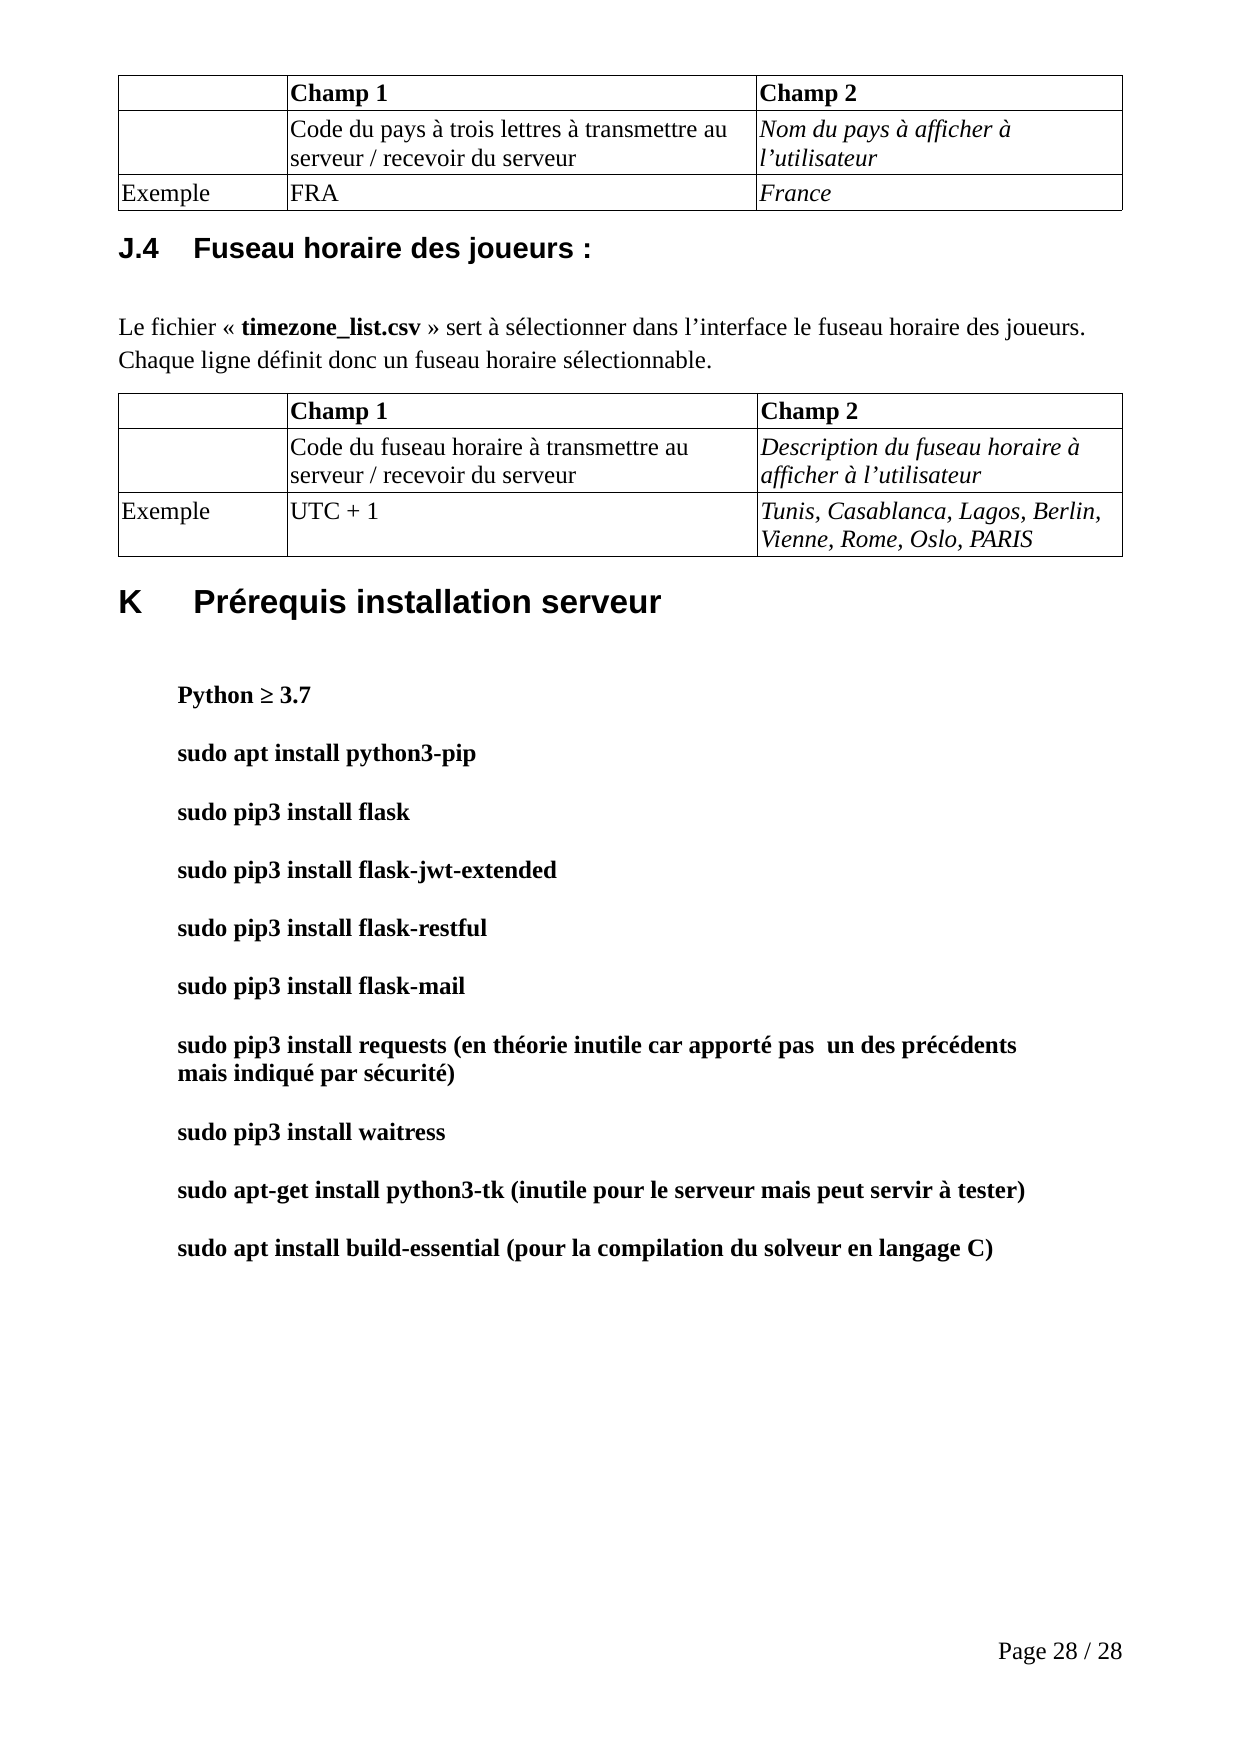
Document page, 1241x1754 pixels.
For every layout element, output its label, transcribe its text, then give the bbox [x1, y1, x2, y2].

table_header [119, 394, 287, 428]
table_cell FRA [288, 175, 756, 210]
text sudo apt-get install python3-tk (inutile pour le serveur mais peut servir à tester) [177, 1175, 1063, 1204]
text sudo apt install python3-pip [177, 738, 1063, 767]
table_cell Code du pays à trois lettres à transmettre au serveur / recevoir du serveur [288, 111, 756, 174]
table_cell [119, 111, 287, 174]
table_header Champ 1 [288, 76, 756, 110]
text Python ≥ 3.7 [177, 680, 1063, 709]
table_cell Tunis, Casablanca, Lagos, Berlin, Vienne, Rome, Oslo, PARIS [758, 493, 1122, 556]
table_cell Nom du pays à afficher à l’utilisateur [757, 111, 1122, 174]
table_cell Description du fuseau horaire à afficher à l’utilisateur [758, 429, 1122, 492]
table_cell Code du fuseau horaire à transmettre au serveur / recevoir du serveur [288, 429, 757, 492]
table_cell Exemple [119, 175, 287, 210]
table_cell UTC + 1 [288, 493, 757, 556]
table_cell [119, 429, 287, 492]
table_header Champ 2 [758, 394, 1122, 428]
text sudo apt install build-essential (pour la compilation du solveur en langage C) [177, 1233, 1063, 1262]
subtitle Fuseau horaire des joueurs : [118, 231, 1122, 264]
text sudo pip3 install flask [177, 797, 1063, 826]
table_header Champ 1 [288, 394, 757, 428]
table_cell France [757, 175, 1122, 210]
table_header [119, 76, 287, 110]
text sudo pip3 install flask-mail [177, 971, 1063, 1000]
subtitle Prérequis installation serveur [118, 582, 1122, 620]
text Le fichier « timezone_list.csv » sert à sélectionner dans l’interface le fuseau horaire des joueurs. Chaque ligne définit donc un fuseau horaire sélectionnable. [118, 312, 1122, 374]
text sudo pip3 install waitress [177, 1117, 1063, 1145]
text sudo pip3 install flask-restful [177, 913, 1063, 942]
text sudo pip3 install flask-jwt-extended [177, 855, 1063, 884]
table_header Champ 2 [757, 76, 1122, 110]
table_cell Exemple [119, 493, 287, 556]
text sudo pip3 install requests (en théorie inutile car apporté pas un des précédents mais indiqué par sécurité) [177, 1030, 1063, 1087]
